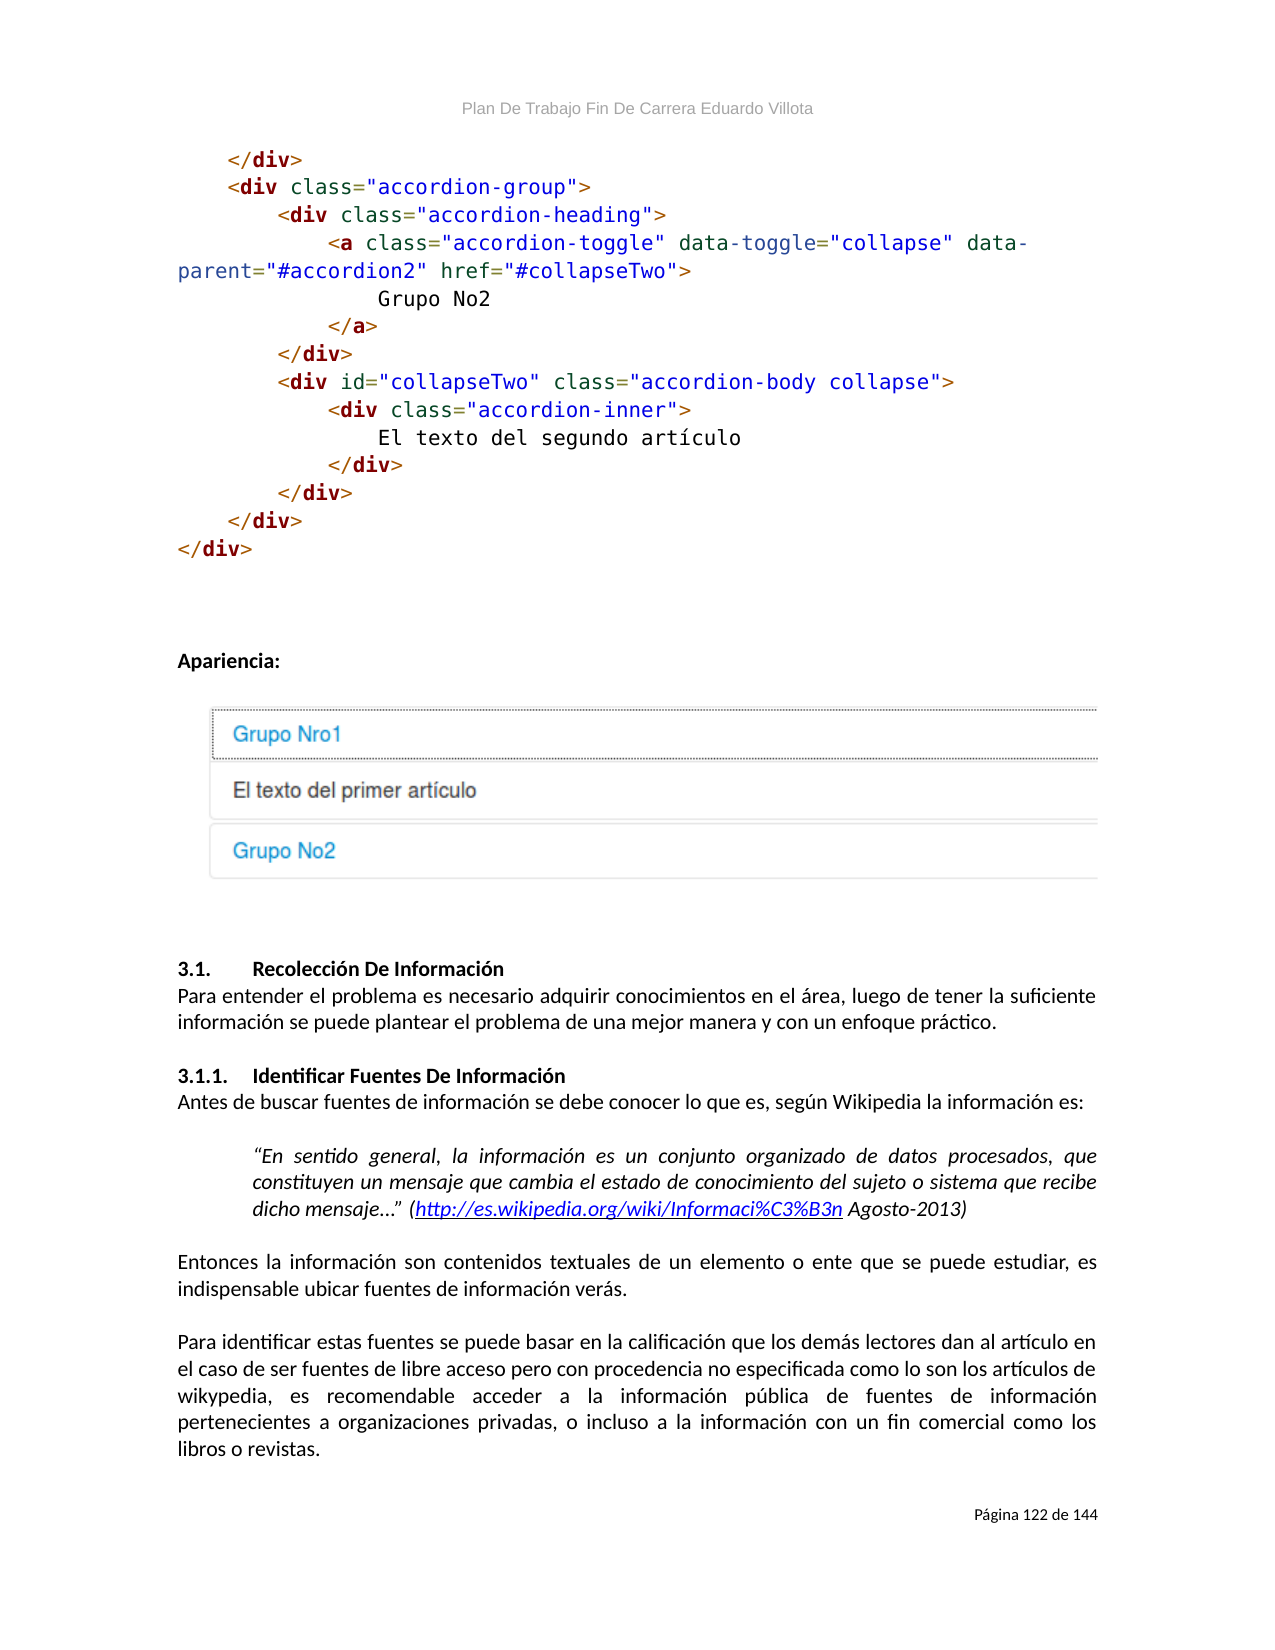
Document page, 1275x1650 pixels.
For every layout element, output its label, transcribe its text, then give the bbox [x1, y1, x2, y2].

text </a> [177, 314, 1098, 339]
text </div> [177, 453, 1098, 478]
text Apariencia: [177, 648, 1098, 674]
text <div class="accordion-inner"> [177, 398, 1098, 422]
picture [177, 674, 1098, 956]
text </div> [177, 148, 1098, 172]
text <div class="accordion-heading"> [177, 203, 1098, 227]
text “En sentido general, la información es un conjunto organizado de datos procesados, que constituyen un mensaje que cambia el estado de conocimiento del sujeto o sistema que recibe dicho mensaje...” (http://es.wikipedia.org/wiki/Informaci%C3%B3n Agosto-2013) [252, 1142, 1098, 1222]
text </div> [177, 342, 1098, 367]
text <div id="collapseTwo" class="accordion-body collapse"> [177, 370, 1098, 394]
text 3.1.1. Identificar Fuentes De Información [177, 1062, 1098, 1088]
text </div> [177, 509, 1098, 533]
text <a class="accordion-toggle" data-toggle="collapse" data-parent="#accordion2" href="#collapseTwo"> [177, 231, 1098, 283]
text Para identificar estas fuentes se puede basar en la calificación que los demás lectores dan al artículo en el caso de ser fuentes de libre acceso pero con procedencia no especificada como lo son los artículos de wikypedia, es recomendable acceder a la información pública de fuentes de información pertenecientes a organizaciones privadas, o incluso a la información con un fin comercial como los libros o revistas. [177, 1328, 1098, 1462]
text 3.1. Recolección De Información [177, 956, 1098, 982]
text Para entender el problema es necesario adquirir conocimientos en el área, luego de tener la suficiente información se puede plantear el problema de una mejor manera y con un enfoque práctico. [177, 982, 1098, 1035]
text Entonces la información son contenidos textuales de un elemento o ente que se puede estudiar, es indispensable ubicar fuentes de información verás. [177, 1248, 1098, 1302]
text </div> [177, 537, 1098, 561]
text Antes de buscar fuentes de información se debe conocer lo que es, según Wikipedia la información es: [177, 1088, 1098, 1115]
text El texto del segundo artículo [177, 426, 1098, 450]
text </div> [177, 481, 1098, 506]
text Grupo No2 [177, 287, 1098, 311]
text <div class="accordion-group"> [177, 175, 1098, 200]
